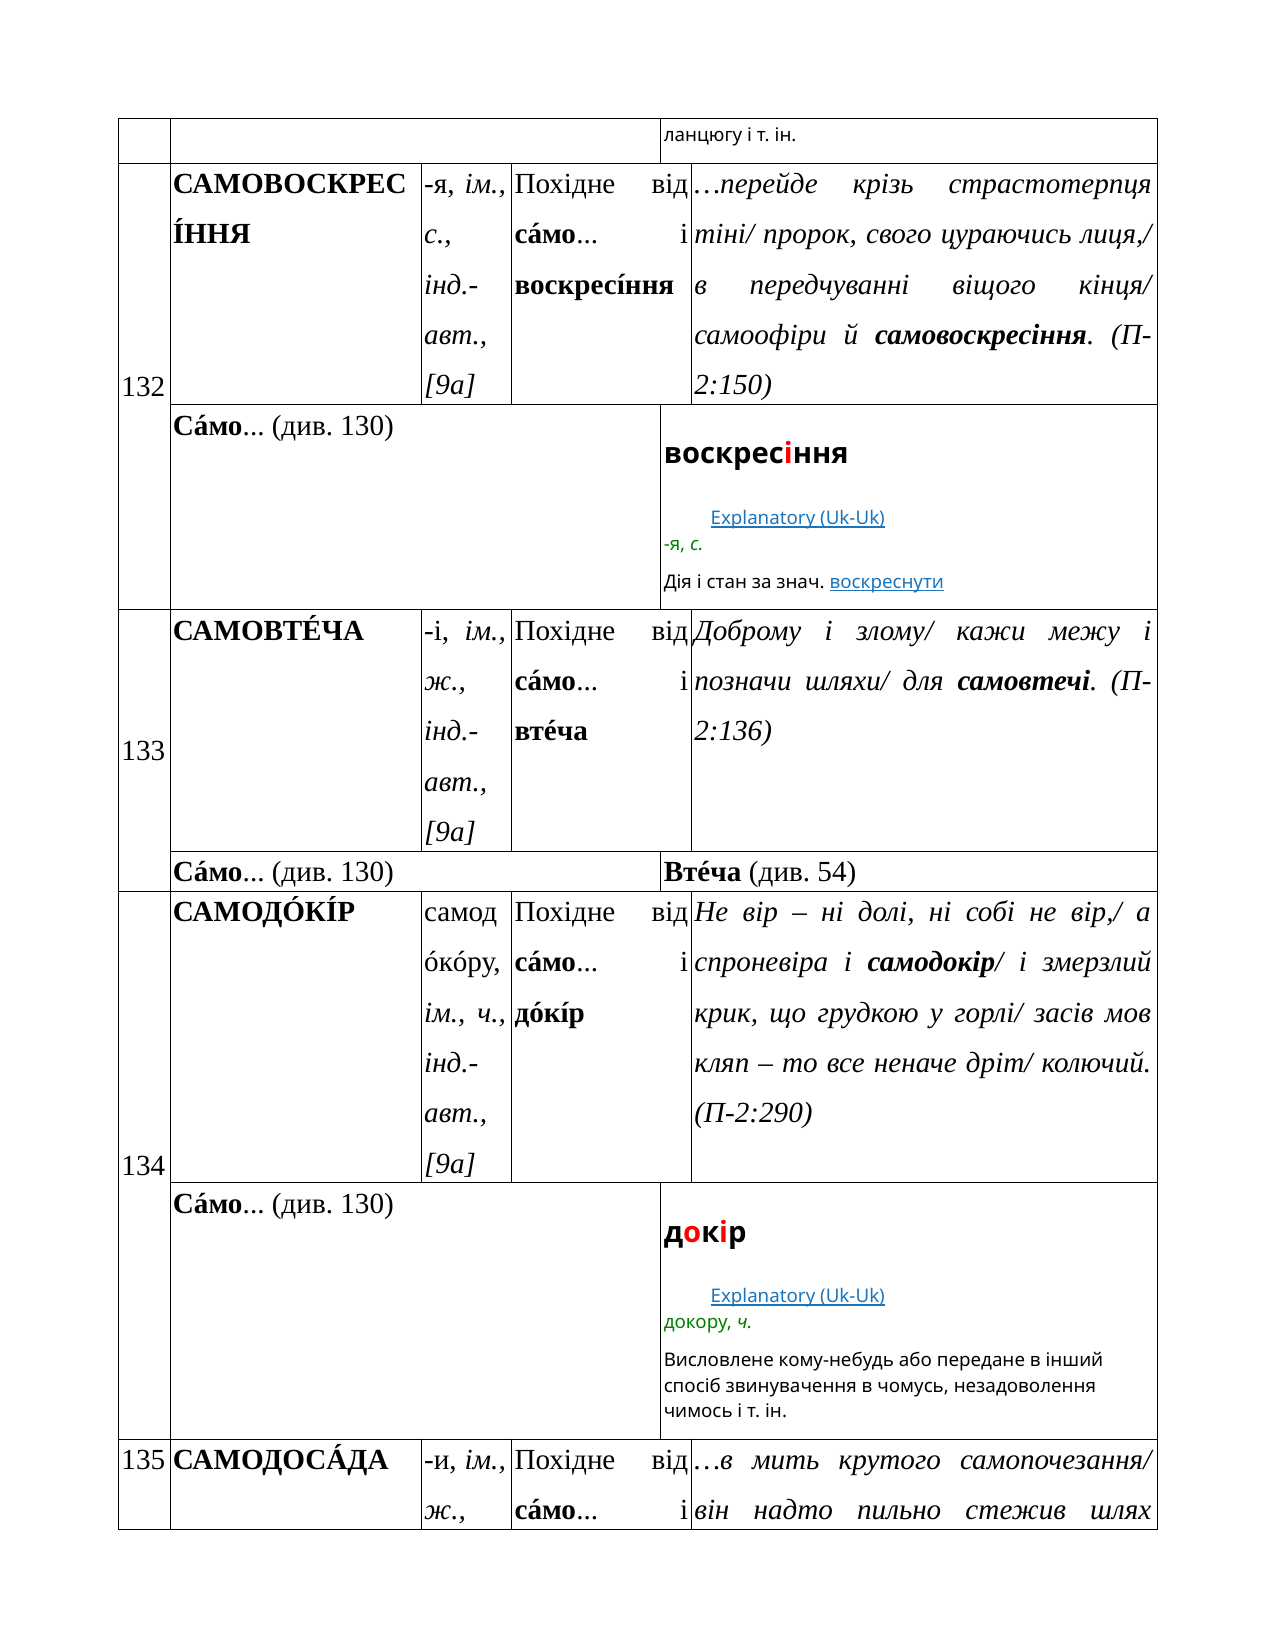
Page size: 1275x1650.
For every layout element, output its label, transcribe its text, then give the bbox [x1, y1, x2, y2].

table_cell Сáмо... (див. 130) [171, 405, 660, 609]
table_cell Похідне від сáмо... і [512, 1440, 691, 1529]
table_cell -я, ім., с., інд.-авт., [9а] [422, 164, 511, 404]
table_cell 134 [119, 892, 170, 1438]
table_cell [171, 119, 660, 163]
table_cell самодóкóру, ім., ч., інд.-авт., [9а] [422, 892, 511, 1182]
table_cell Не вір – ні долі, ні собі не вір,/ а спроневіра і самодокір/ і змерзлий крик, що грудкою у горлі/ засів мов кляп – то все неначе дріт/ колючий. (П-2:290) [692, 892, 1157, 1182]
table_cell Доброму і злому/ кажи межу і позначи шляхи/ для самовтечі. (П-2:136) [692, 610, 1157, 851]
table_cell Втéча (див. 54) [661, 852, 1157, 891]
table_cell Самодóкíр [171, 892, 421, 1182]
table_cell 135 [119, 1440, 170, 1529]
table_cell докір Explanatory (Uk-Uk) докору, ч. Висловлене кому-небудь або передане в інший спосіб звинувачення в чомусь, незадоволення чимось і т. ін. [661, 1183, 1157, 1438]
table_cell Самовоскресíння [171, 164, 421, 404]
table_cell [119, 119, 170, 163]
table_cell …перейде крізь страстотерпця тіні/ пророк, свого цураючись лиця,/ в передчуванні віщого кінця/ самоофіри й самовоскресіння. (П-2:150) [692, 164, 1157, 404]
table_cell -и, ім., ж., [422, 1440, 511, 1529]
table_cell ланцюгу і т. ін. [661, 119, 1157, 163]
table_cell Сáмо... (див. 130) [171, 852, 660, 891]
table_cell 133 [119, 610, 170, 891]
table_cell воскресіння Explanatory (Uk-Uk) -я, с. Дія і стан за знач. воскреснути [661, 405, 1157, 609]
table_cell Похідне від сáмо... і дóкíр [512, 892, 691, 1182]
table_cell Похідне від сáмо... і втéча [512, 610, 691, 851]
table_cell -і, ім., ж., інд.-авт., [9а] [422, 610, 511, 851]
table_cell Сáмо... (див. 130) [171, 1183, 660, 1438]
table_cell Самовтéча [171, 610, 421, 851]
table_cell Похідне від сáмо... і воскресíння [512, 164, 691, 404]
table_cell 132 [119, 164, 170, 609]
table_cell …в мить крутого самопочезання/ він надто пильно стежив шлях [692, 1440, 1157, 1529]
table_cell Самодосáда [171, 1440, 421, 1529]
